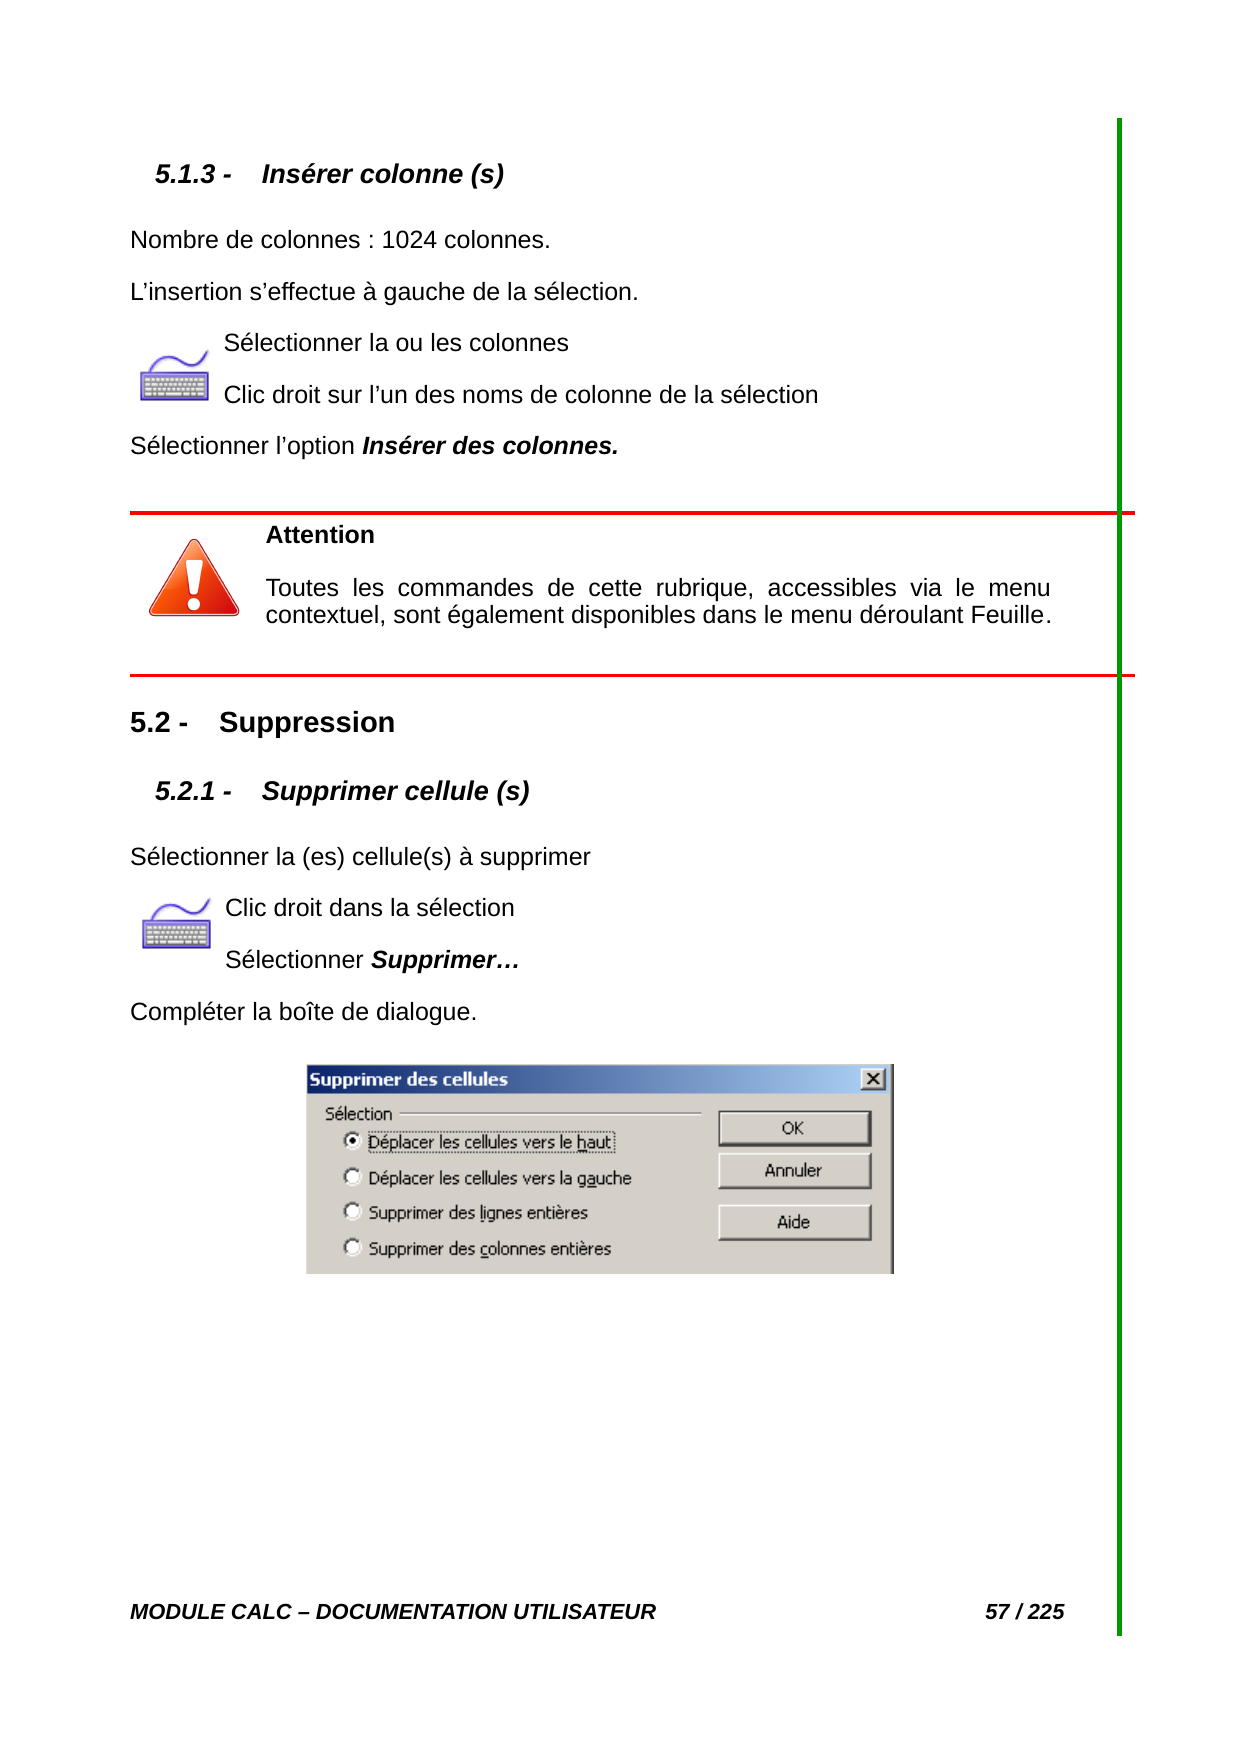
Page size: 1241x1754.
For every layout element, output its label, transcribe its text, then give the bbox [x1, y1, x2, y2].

subtitle Suppression [130, 706, 1105, 739]
subtitle Supprimer cellule (s) [155, 776, 1105, 807]
table_header [130, 515, 259, 673]
picture [138, 887, 213, 963]
table_header Attention Toutes les commandes de cette rubrique, accessibles via le menu contextuel, sont également disponibles dans le menu déroulant Feuille. [260, 515, 1117, 673]
text Nombre de colonnes : 1024 colonnes. [130, 226, 1105, 254]
picture [306, 1064, 894, 1274]
picture [135, 520, 254, 639]
text Sélectionner la ou les colonnes [130, 329, 1105, 357]
text Sélectionner la (es) cellule(s) à supprimer [130, 843, 1105, 871]
text Clic droit dans la sélection [213, 894, 1105, 922]
text Clic droit sur l’un des noms de colonne de la sélection [212, 380, 1105, 408]
text Sélectionner l’option Insérer des colonnes. [130, 432, 1105, 460]
picture [136, 339, 212, 415]
text L’insertion s’effectue à gauche de la sélection. [130, 277, 1105, 305]
subtitle Insérer colonne (s) [155, 159, 1105, 190]
text Sélectionner Supprimer… [130, 946, 1105, 974]
text Compléter la boîte de dialogue. [130, 997, 1105, 1025]
